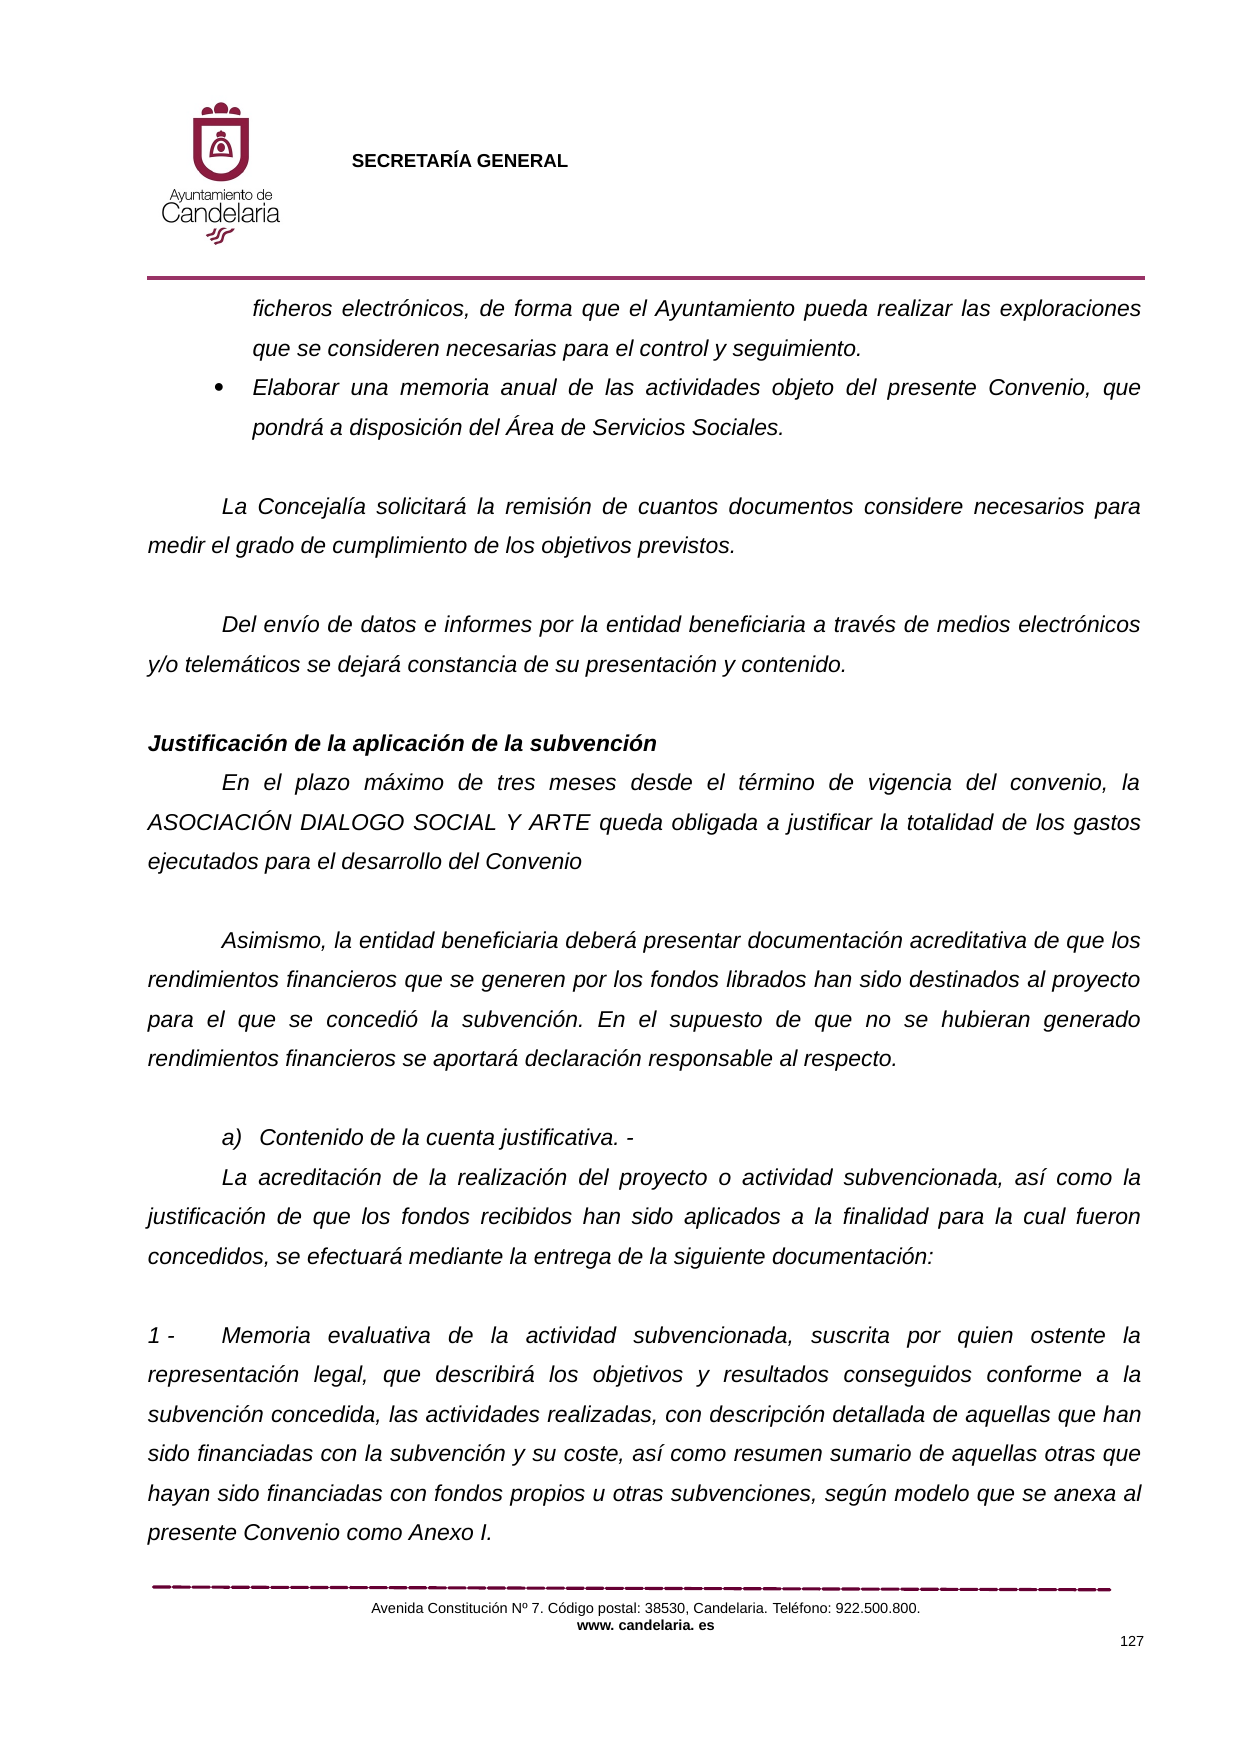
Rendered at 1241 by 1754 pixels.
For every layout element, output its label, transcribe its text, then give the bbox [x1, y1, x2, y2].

text En el plazo máximo de tres meses desde el término de vigencia del convenio, la ASOCIACIÓN DIALOGO SOCIAL Y ARTE queda obligada a justificar la totalidad de los gastos ejecutados para el desarrollo del Convenio [148, 769, 1144, 874]
list Elaborar una memoria anual de las actividades objeto del presente Convenio, que pondrá a disposición del Área de Servicios Sociales. [215, 374, 1144, 440]
text 1 - Memoria evaluativa de la actividad subvencionada, suscrita por quien ostente la representación legal, que describirá los objetivos y resultados conseguidos conforme a la subvención concedida, las actividades realizadas, con descripción detallada de aquellas que han sido financiadas con la subvención y su coste, así como resumen sumario de aquellas otras que hayan sido financiadas con fondos propios u otras subvenciones, según modelo que se anexa al presente Convenio como Anexo I. [148, 1322, 1144, 1546]
text La acreditación de la realización del proyecto o actividad subvencionada, así como la justificación de que los fondos recibidos han sido aplicados a la finalidad para la cual fueron concedidos, se efectuará mediante la entrega de la siguiente documentación: [148, 1164, 1144, 1269]
text Justificación de la aplicación de la subvención [148, 729, 1144, 756]
text La Concejalía solicitará la remisión de cuantos documentos considere necesarios para medir el grado de cumplimiento de los objetivos previstos. [148, 493, 1144, 558]
text Del envío de datos e informes por la entidad beneficiaria a través de medios electrónicos y/o telemáticos se dejará constancia de su presentación y contenido. [148, 611, 1144, 677]
list Contenido de la cuenta justificativa. - [222, 1124, 1144, 1151]
text Asimismo, la entidad beneficiaria deberá presentar documentación acreditativa de que los rendimientos financieros que se generen por los fondos librados han sido destinados al proyecto para el que se concedió la subvención. En el supuesto de que no se hubieran generado rendimientos financieros se aportará declaración responsable al respecto. [148, 927, 1144, 1072]
list ficheros electrónicos, de forma que el Ayuntamiento pueda realizar las exploraciones que se consideren necesarias para el control y seguimiento. [215, 295, 1144, 361]
